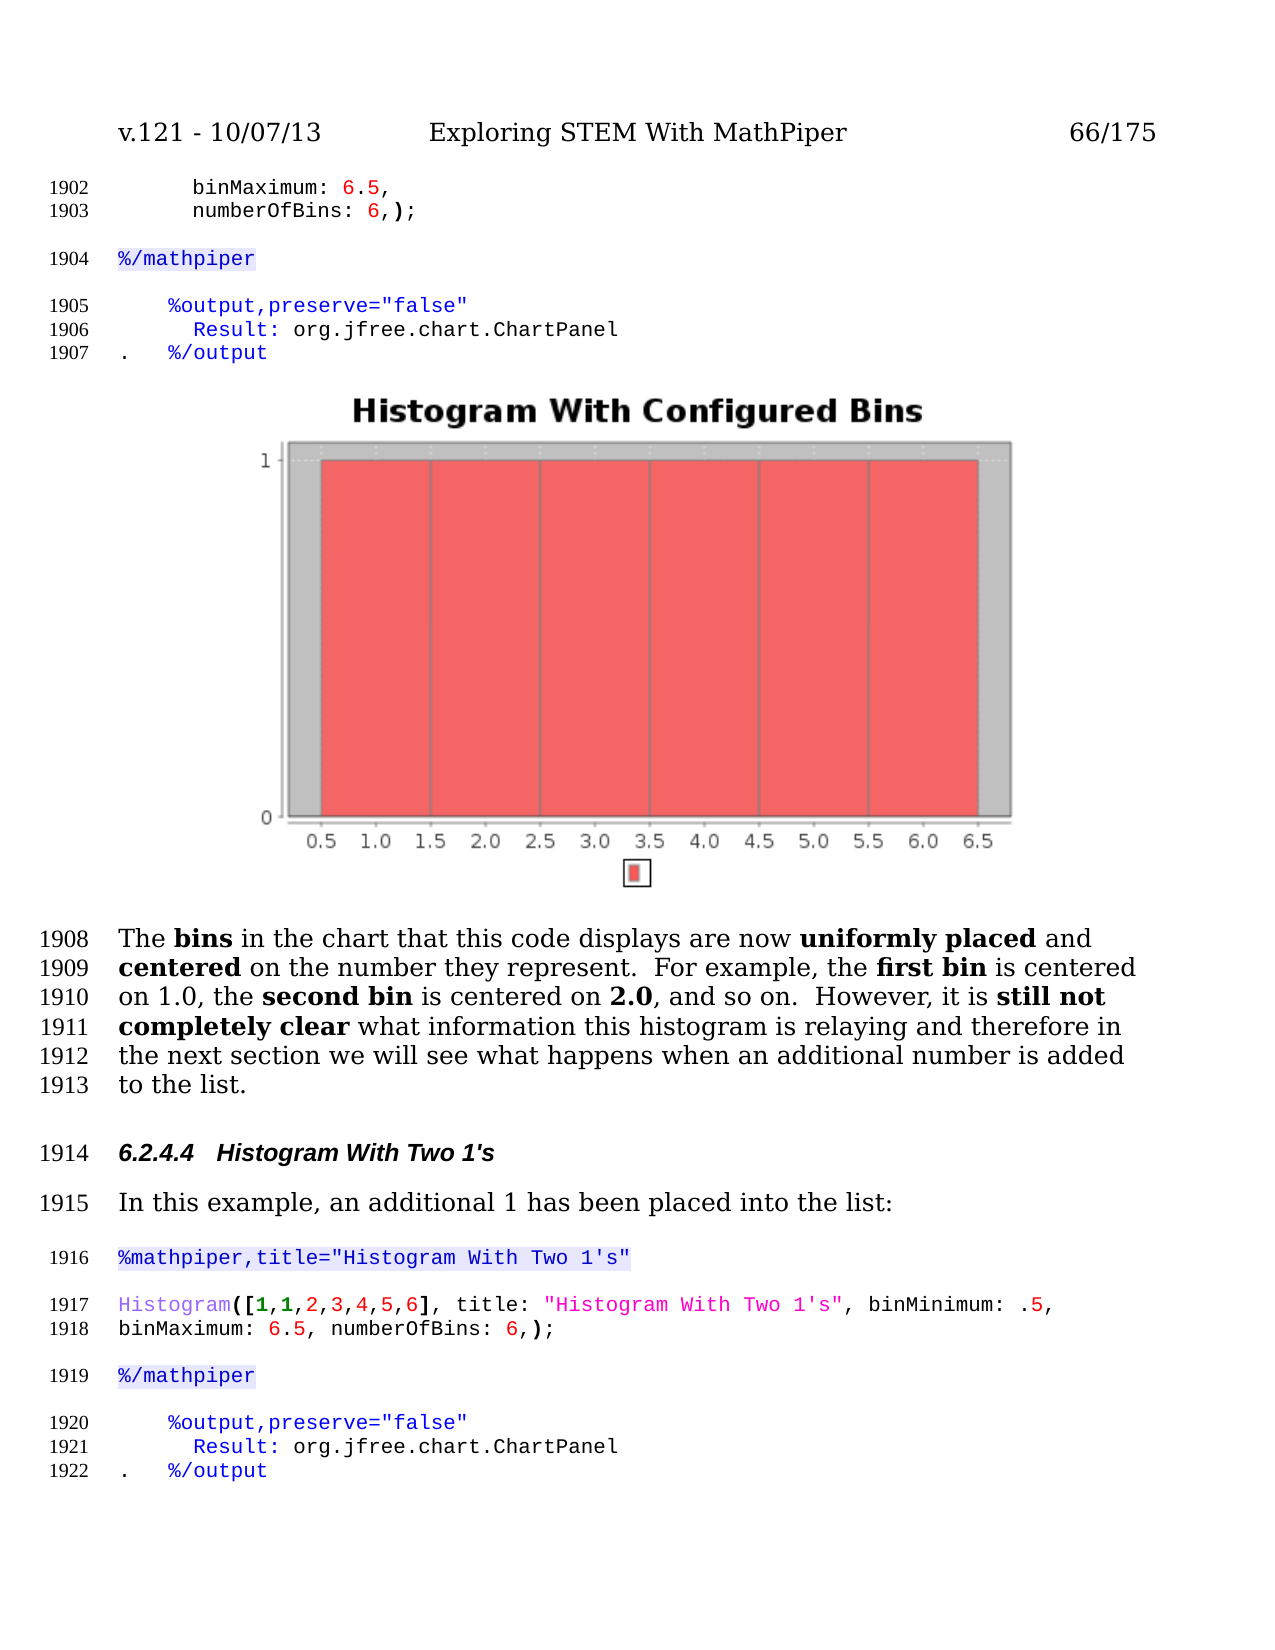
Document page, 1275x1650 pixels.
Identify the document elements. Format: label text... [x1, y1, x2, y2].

text In this example, an additional 1 has been placed into the list: [118, 1188, 1157, 1217]
text %/mathpiper [118, 1365, 1157, 1389]
text . %/output [118, 1460, 1157, 1483]
text numberOfBins: 6,); [118, 200, 1157, 224]
text %mathpiper,title="Histogram With Two 1's" [118, 1247, 1157, 1271]
picture [245, 391, 1030, 889]
text The bins in the chart that this code displays are now uniformly placed and centered on the number they represent. For example, the first bin is centered on 1.0, the second bin is centered on 2.0, and so on. However, it is still not completely clear what information this histogram is relaying and therefore in the next section we will see what happens when an additional number is added to the list. [118, 924, 1157, 1099]
text Histogram([1,1,2,3,4,5,6], title: "Histogram With Two 1's", binMinimum: .5, binMaximum: 6.5, numberOfBins: 6,); [118, 1294, 1157, 1341]
text %output,preserve="false" [118, 295, 1157, 319]
text %output,preserve="false" [118, 1412, 1157, 1436]
text %/mathpiper [118, 248, 1157, 271]
text Result: org.jfree.chart.ChartPanel [118, 1436, 1157, 1460]
text . %/output [118, 342, 1157, 366]
text Result: org.jfree.chart.ChartPanel [118, 319, 1157, 342]
text binMaximum: 6.5, [118, 177, 1157, 200]
subtitle Histogram With Two 1's [118, 1138, 1157, 1167]
